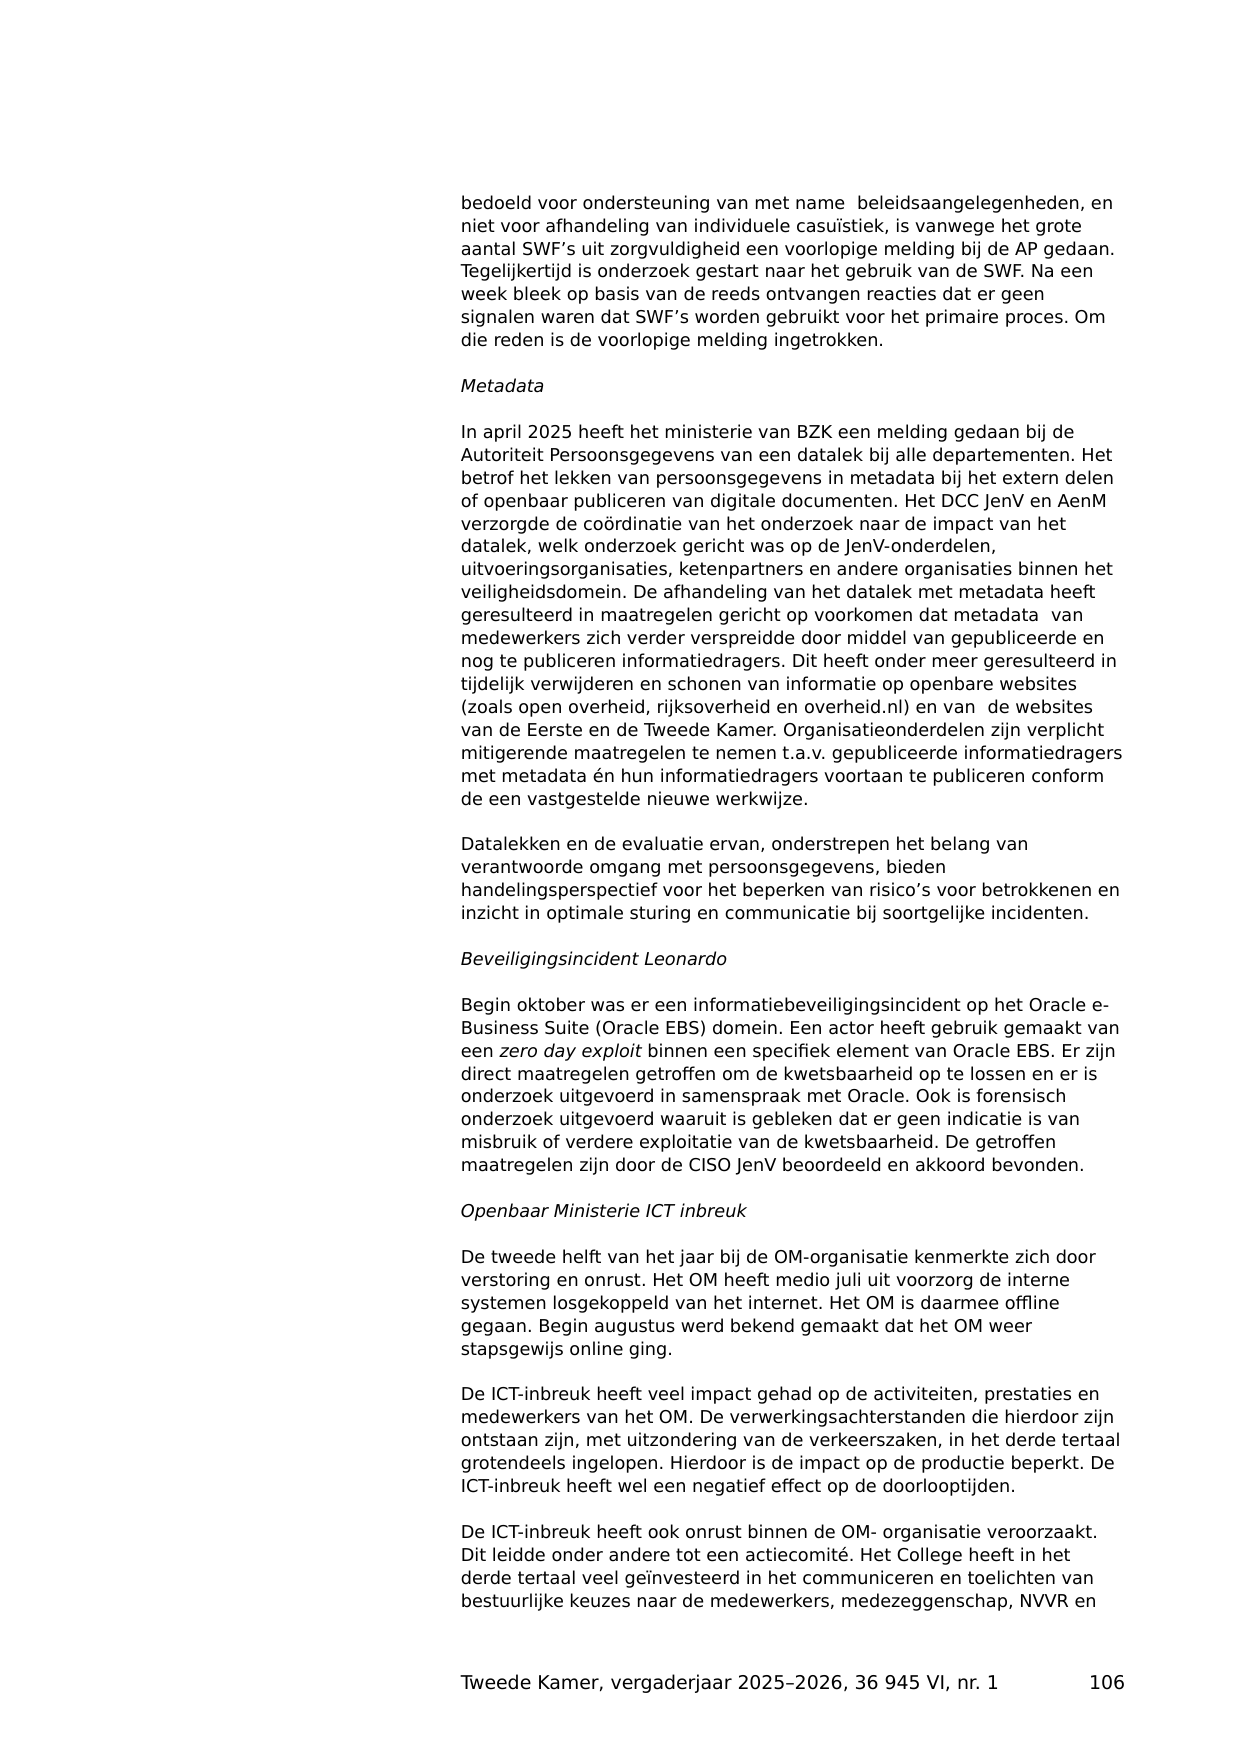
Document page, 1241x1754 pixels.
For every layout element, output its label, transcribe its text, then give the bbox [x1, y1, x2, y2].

text Beveiligingsincident Leonardo [461, 947, 1125, 970]
text De ICT-inbreuk heeft ook onrust binnen de OM- organisatie veroorzaakt. Dit leidde onder andere tot een actiecomité. Het College heeft in het derde tertaal veel geïnvesteerd in het communiceren en toelichten van bestuurlijke keuzes naar de medewerkers, medezeggenschap, NVVR en [461, 1520, 1125, 1612]
text De ICT-inbreuk heeft veel impact gehad op de activiteiten, prestaties en medewerkers van het OM. De verwerkingsachterstanden die hierdoor zijn ontstaan zijn, met uitzondering van de verkeerszaken, in het derde tertaal grotendeels ingelopen. Hierdoor is de impact op de productie beperkt. De ICT-inbreuk heeft wel een negatief effect op de doorlooptijden. [461, 1382, 1125, 1497]
text De tweede helft van het jaar bij de OM-organisatie kenmerkte zich door verstoring en onrust. Het OM heeft medio juli uit voorzorg de interne systemen losgekoppeld van het internet. Het OM is daarmee offline gegaan. Begin augustus werd bekend gemaakt dat het OM weer stapsgewijs online ging. [461, 1245, 1125, 1359]
text Metadata [461, 374, 1125, 397]
text Openbaar Ministerie ICT inbreuk [461, 1199, 1125, 1222]
text bedoeld voor ondersteuning van met name beleidsaangelegenheden, en niet voor afhandeling van individuele casuïstiek, is vanwege het grote aantal SWF’s uit zorgvuldigheid een voorlopige melding bij de AP gedaan. Tegelijkertijd is onderzoek gestart naar het gebruik van de SWF. Na een week bleek op basis van de reeds ontvangen reacties dat er geen signalen waren dat SWF’s worden gebruikt voor het primaire proces. Om die reden is de voorlopige melding ingetrokken. [461, 191, 1125, 351]
text Datalekken en de evaluatie ervan, onderstrepen het belang van verantwoorde omgang met persoonsgegevens, bieden handelingsperspectief voor het beperken van risico’s voor betrokkenen en inzicht in optimale sturing en communicatie bij soortgelijke incidenten. [461, 832, 1125, 924]
text In april 2025 heeft het ministerie van BZK een melding gedaan bij de Autoriteit Persoonsgegevens van een datalek bij alle departementen. Het betrof het lekken van persoonsgegevens in metadata bij het extern delen of openbaar publiceren van digitale documenten. Het DCC JenV en AenM verzorgde de coördinatie van het onderzoek naar de impact van het datalek, welk onderzoek gericht was op de JenV-onderdelen, uitvoeringsorganisaties, ketenpartners en andere organisaties binnen het veiligheidsdomein. De afhandeling van het datalek met metadata heeft geresulteerd in maatregelen gericht op voorkomen dat metadata van medewerkers zich verder verspreidde door middel van gepubliceerde en nog te publiceren informatiedragers. Dit heeft onder meer geresulteerd in tijdelijk verwijderen en schonen van informatie op openbare websites (zoals open overheid, rijksoverheid en overheid.nl) en van de websites van de Eerste en de Tweede Kamer. Organisatieonderdelen zijn verplicht mitigerende maatregelen te nemen t.a.v. gepubliceerde informatiedragers met metadata én hun informatiedragers voortaan te publiceren conform de een vastgestelde nieuwe werkwijze. [461, 420, 1125, 809]
text Begin oktober was er een informatiebeveiligingsincident op het Oracle e-Business Suite (Oracle EBS) domein. Een actor heeft gebruik gemaakt van een zero day exploit binnen een specifiek element van Oracle EBS. Er zijn direct maatregelen getroffen om de kwetsbaarheid op te lossen en er is onderzoek uitgevoerd in samenspraak met Oracle. Ook is forensisch onderzoek uitgevoerd waaruit is gebleken dat er geen indicatie is van misbruik of verdere exploitatie van de kwetsbaarheid. De getroffen maatregelen zijn door de CISO JenV beoordeeld en akkoord bevonden. [461, 993, 1125, 1176]
